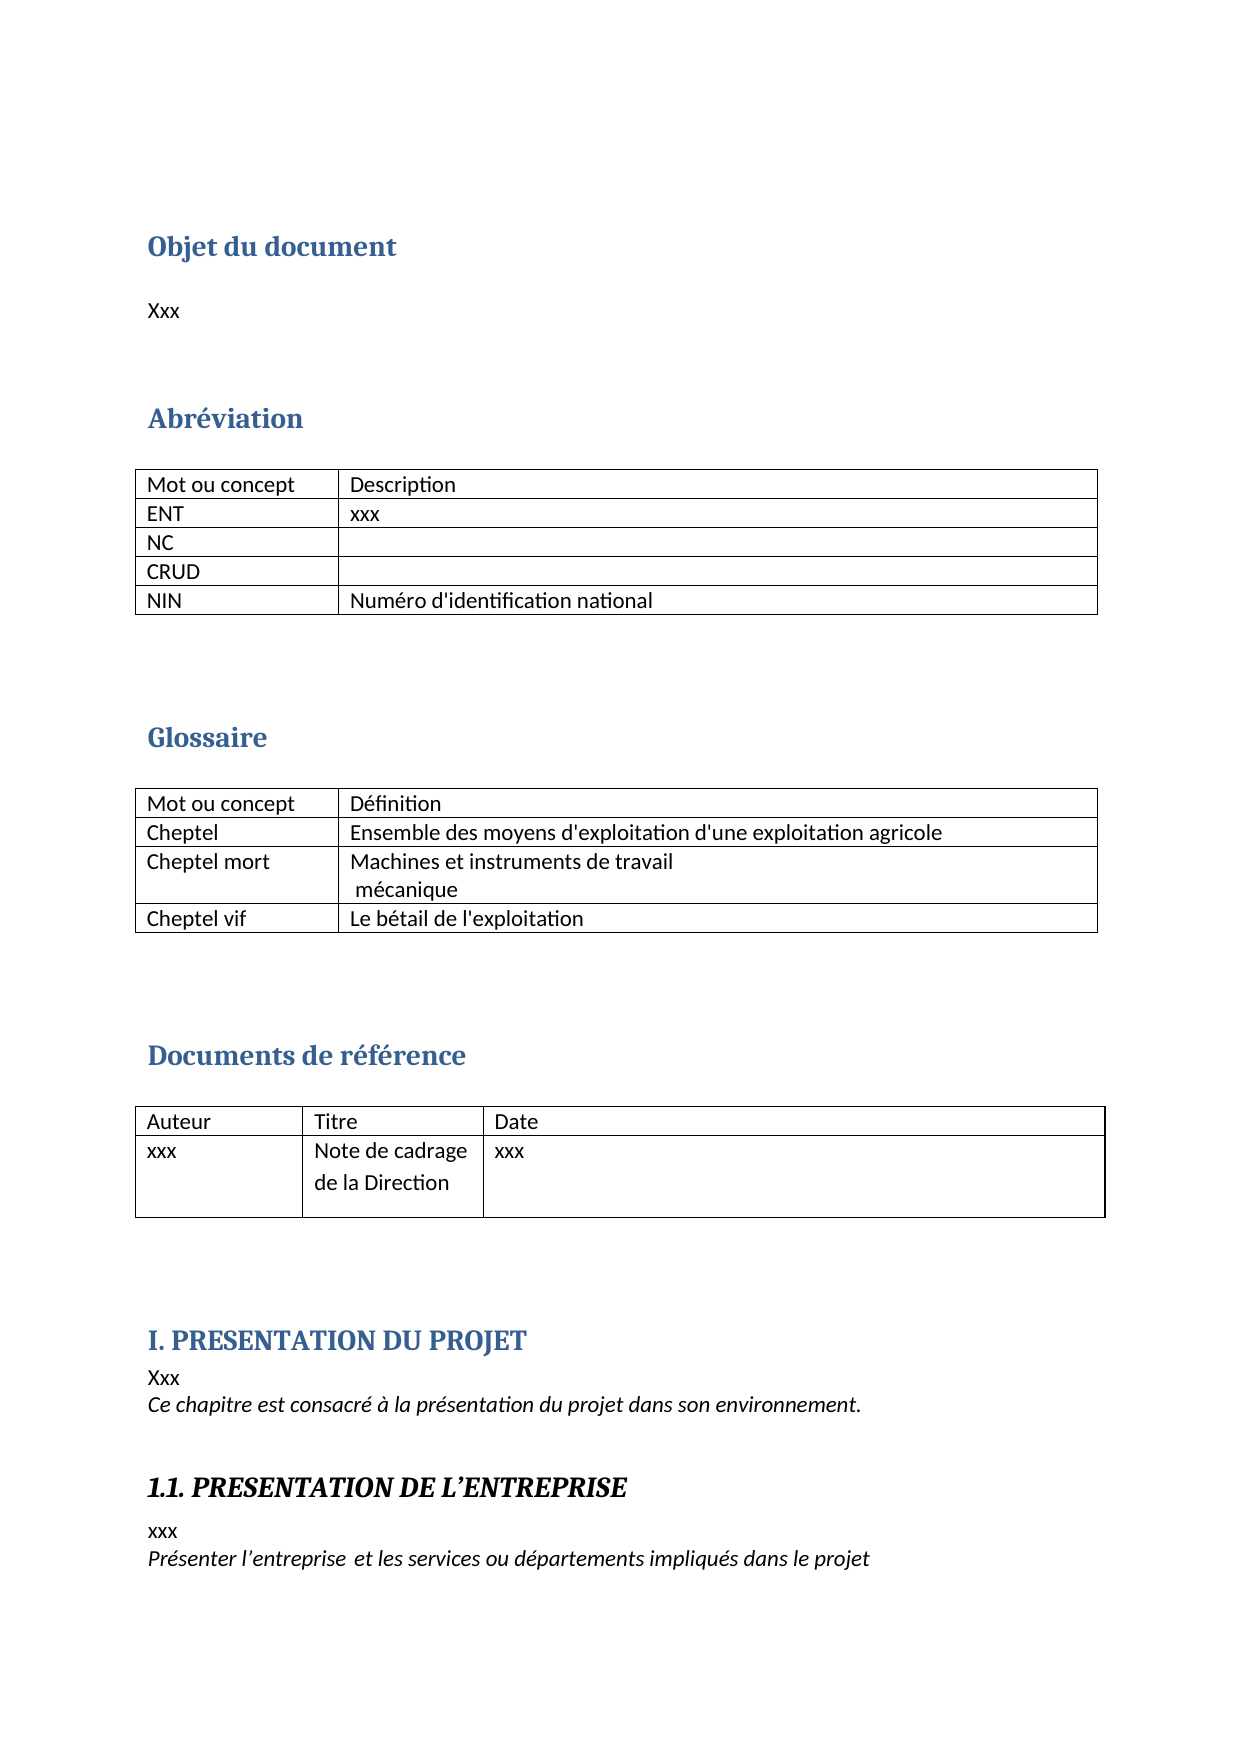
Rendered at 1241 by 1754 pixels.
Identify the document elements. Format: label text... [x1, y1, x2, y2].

table_header Définition [339, 789, 1097, 817]
text Xxx [148, 1363, 1093, 1391]
table_header Description [339, 470, 1097, 498]
table_cell Note de cadrage de la Direction [303, 1136, 483, 1217]
table_cell CRUD [136, 557, 338, 585]
table_cell NIN [136, 586, 338, 614]
table_cell xxx [484, 1136, 1104, 1217]
subtitle Objet du document [148, 230, 1093, 263]
subtitle Abréviation [148, 402, 1093, 436]
subtitle 1.1. PRESENTATION DE L’ENTREPRISE [148, 1472, 1093, 1505]
table_cell [339, 528, 1097, 556]
table_cell [339, 557, 1097, 585]
text xxx [148, 1516, 1093, 1544]
table_cell Cheptel vif [136, 904, 338, 932]
table_cell Numéro d'identification national [339, 586, 1097, 614]
subtitle Documents de référence [148, 1039, 1093, 1073]
subtitle I. PRESENTATION DU PROJET [148, 1324, 1093, 1358]
table_header Date [484, 1107, 1104, 1135]
table_header Titre [303, 1107, 483, 1135]
table_cell Cheptel mort [136, 847, 338, 903]
table_header Auteur [136, 1107, 302, 1135]
table_cell Le bétail de l'exploitation [339, 904, 1097, 932]
table_cell Cheptel [136, 818, 338, 846]
text Xxx [148, 296, 1093, 324]
table_header Mot ou concept [136, 470, 338, 498]
table_cell NC [136, 528, 338, 556]
text Présenter l’entreprise et les services ou départements impliqués dans le projet [148, 1544, 1093, 1572]
table_cell ENT [136, 499, 338, 527]
table_header Mot ou concept [136, 789, 338, 817]
table_cell Machines et instruments de travail mécanique [339, 847, 1097, 903]
table_cell Ensemble des moyens d'exploitation d'une exploitation agricole [339, 818, 1097, 846]
text Ce chapitre est consacré à la présentation du projet dans son environnement. [148, 1391, 1093, 1419]
table_cell xxx [339, 499, 1097, 527]
subtitle Glossaire [148, 721, 1093, 755]
table_cell xxx [136, 1136, 302, 1217]
